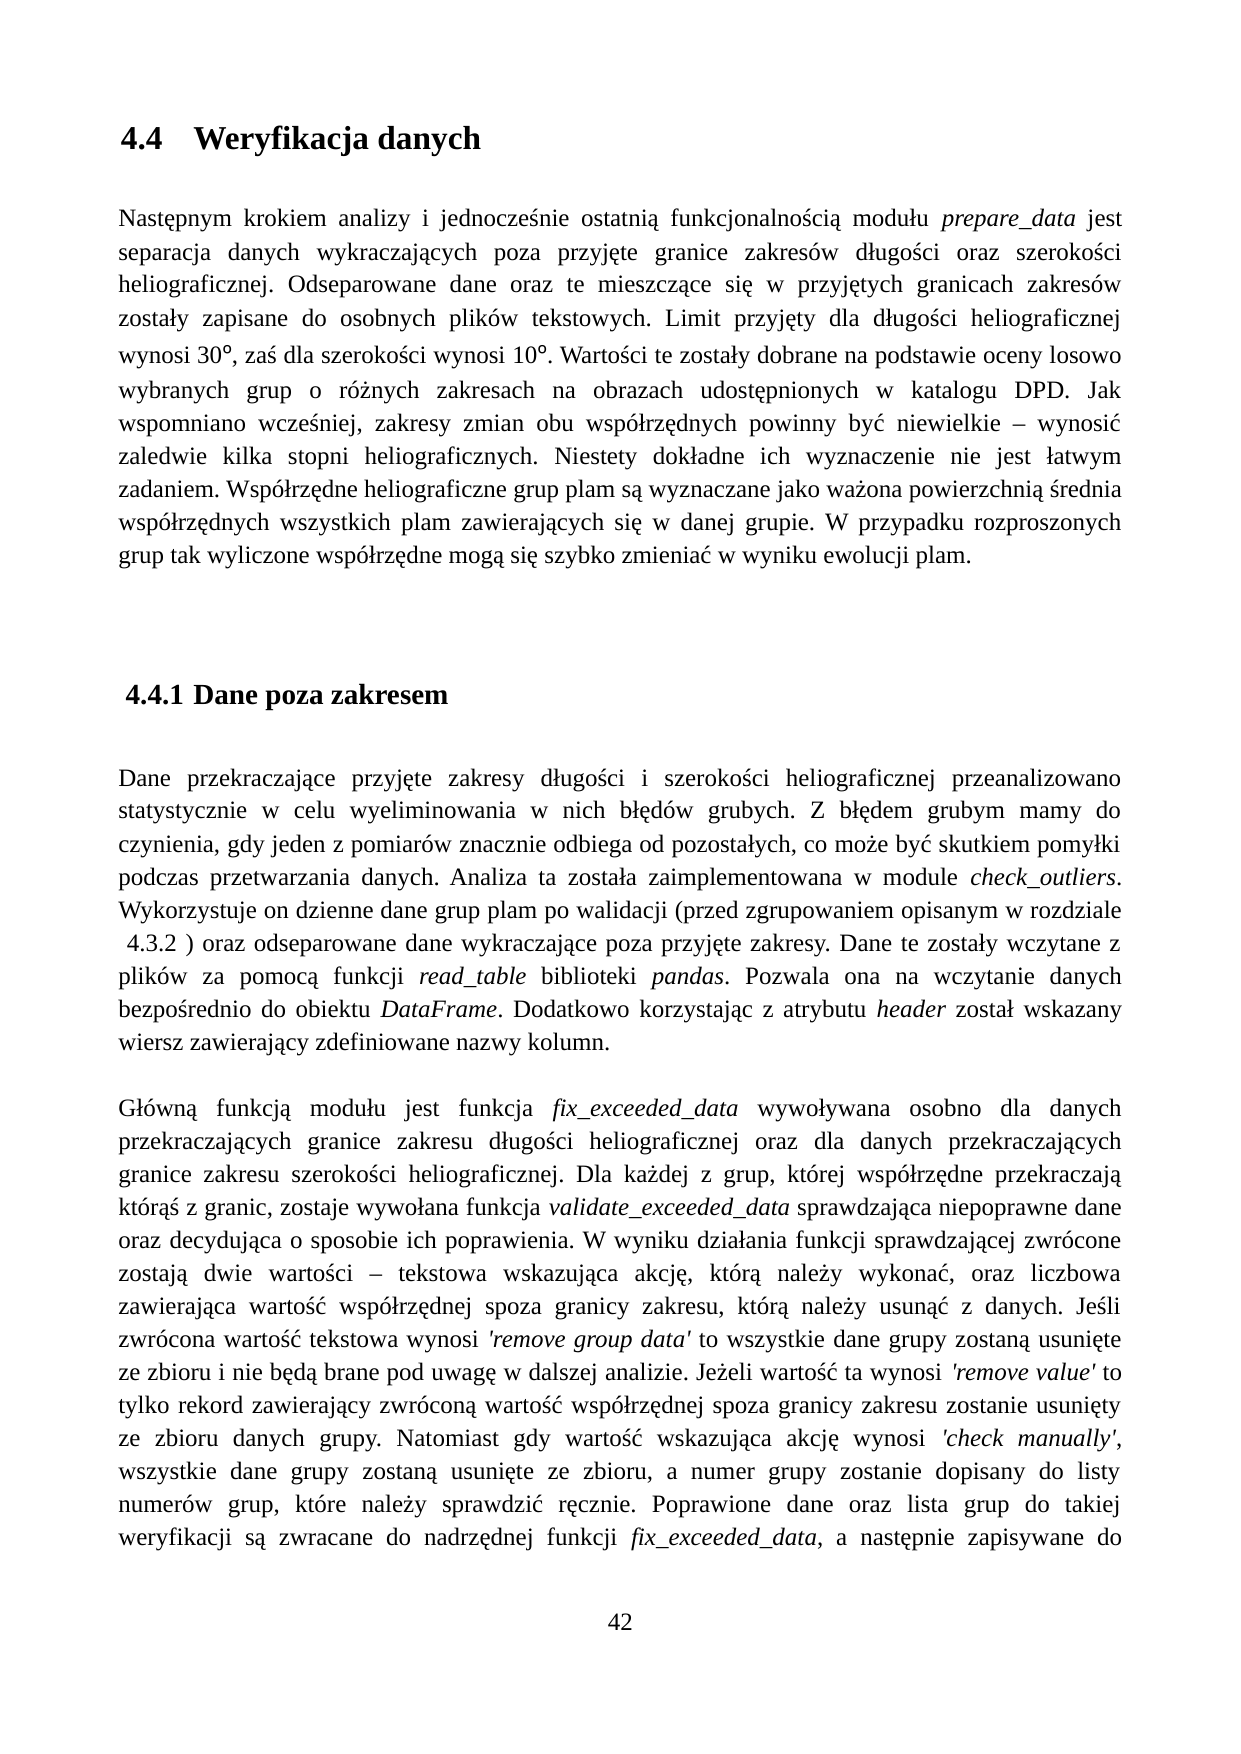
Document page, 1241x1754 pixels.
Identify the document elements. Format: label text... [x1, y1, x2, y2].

text Główną funkcją modułu jest funkcja fix_exceeded_data wywoływana osobno dla danych przekraczających granice zakresu długości heliograficznej oraz dla danych przekraczających granice zakresu szerokości heliograficznej. Dla każdej z grup, której współrzędne przekraczają którąś z granic, zostaje wywołana funkcja validate_exceeded_data sprawdzająca niepoprawne dane oraz decydująca o sposobie ich poprawienia. W wyniku działania funkcji sprawdzającej zwrócone zostają dwie wartości – tekstowa wskazująca akcję, którą należy wykonać, oraz liczbowa zawierająca wartość współrzędnej spoza granicy zakresu, którą należy usunąć z danych. Jeśli zwrócona wartość tekstowa wynosi 'remove group data' to wszystkie dane grupy zostaną usunięte ze zbioru i nie będą brane pod uwagę w dalszej analizie. Jeżeli wartość ta wynosi 'remove value' to tylko rekord zawierający zwróconą wartość współrzędnej spoza granicy zakresu zostanie usunięty ze zbioru danych grupy. Natomiast gdy wartość wskazująca akcję wynosi 'check manually', wszystkie dane grupy zostaną usunięte ze zbioru, a numer grupy zostanie dopisany do listy numerów grup, które należy sprawdzić ręcznie. Poprawione dane oraz lista grup do takiej weryfikacji są zwracane do nadrzędnej funkcji fix_exceeded_data, a następnie zapisywane do [118, 1093, 1122, 1551]
text Następnym krokiem analizy i jednocześnie ostatnią funkcjonalnością modułu prepare_data jest separacja danych wykraczających poza przyjęte granice zakresów długości oraz szerokości heliograficznej. Odseparowane dane oraz te mieszczące się w przyjętych granicach zakresów zostały zapisane do osobnych plików tekstowych. Limit przyjęty dla długości heliograficznej wynosi 30º, zaś dla szerokości wynosi 10º. Wartości te zostały dobrane na podstawie oceny losowo wybranych grup o różnych zakresach na obrazach udostępnionych w katalogu DPD. Jak wspomniano wcześniej, zakresy zmian obu współrzędnych powinny być niewielkie – wynosić zaledwie kilka stopni heliograficznych. Niestety dokładne ich wyznaczenie nie jest łatwym zadaniem. Współrzędne heliograficzne grup plam są wyznaczane jako ważona powierzchnią średnia współrzędnych wszystkich plam zawierających się w danej grupie. W przypadku rozproszonych grup tak wyliczone współrzędne mogą się szybko zmieniać w wyniku ewolucji plam. [118, 203, 1122, 569]
subtitle Dane poza zakresem [118, 677, 1122, 710]
text Dane przekraczające przyjęte zakresy długości i szerokości heliograficznej przeanalizowano statystycznie w celu wyeliminowania w nich błędów grubych. Z błędem grubym mamy do czynienia, gdy jeden z pomiarów znacznie odbiega od pozostałych, co może być skutkiem pomyłki podczas przetwarzania danych. Analiza ta została zaimplementowana w module check_outliers. Wykorzystuje on dzienne dane grup plam po walidacji (przed zgrupowaniem opisanym w rozdziale 4.3.2) oraz odseparowane dane wykraczające poza przyjęte zakresy. Dane te zostały wczytane z plików za pomocą funkcji read_table biblioteki pandas. Pozwala ona na wczytanie danych bezpośrednio do obiektu DataFrame. Dodatkowo korzystając z atrybutu header został wskazany wiersz zawierający zdefiniowane nazwy kolumn. [118, 763, 1122, 1056]
subtitle Weryfikacja danych [112, 118, 1122, 156]
